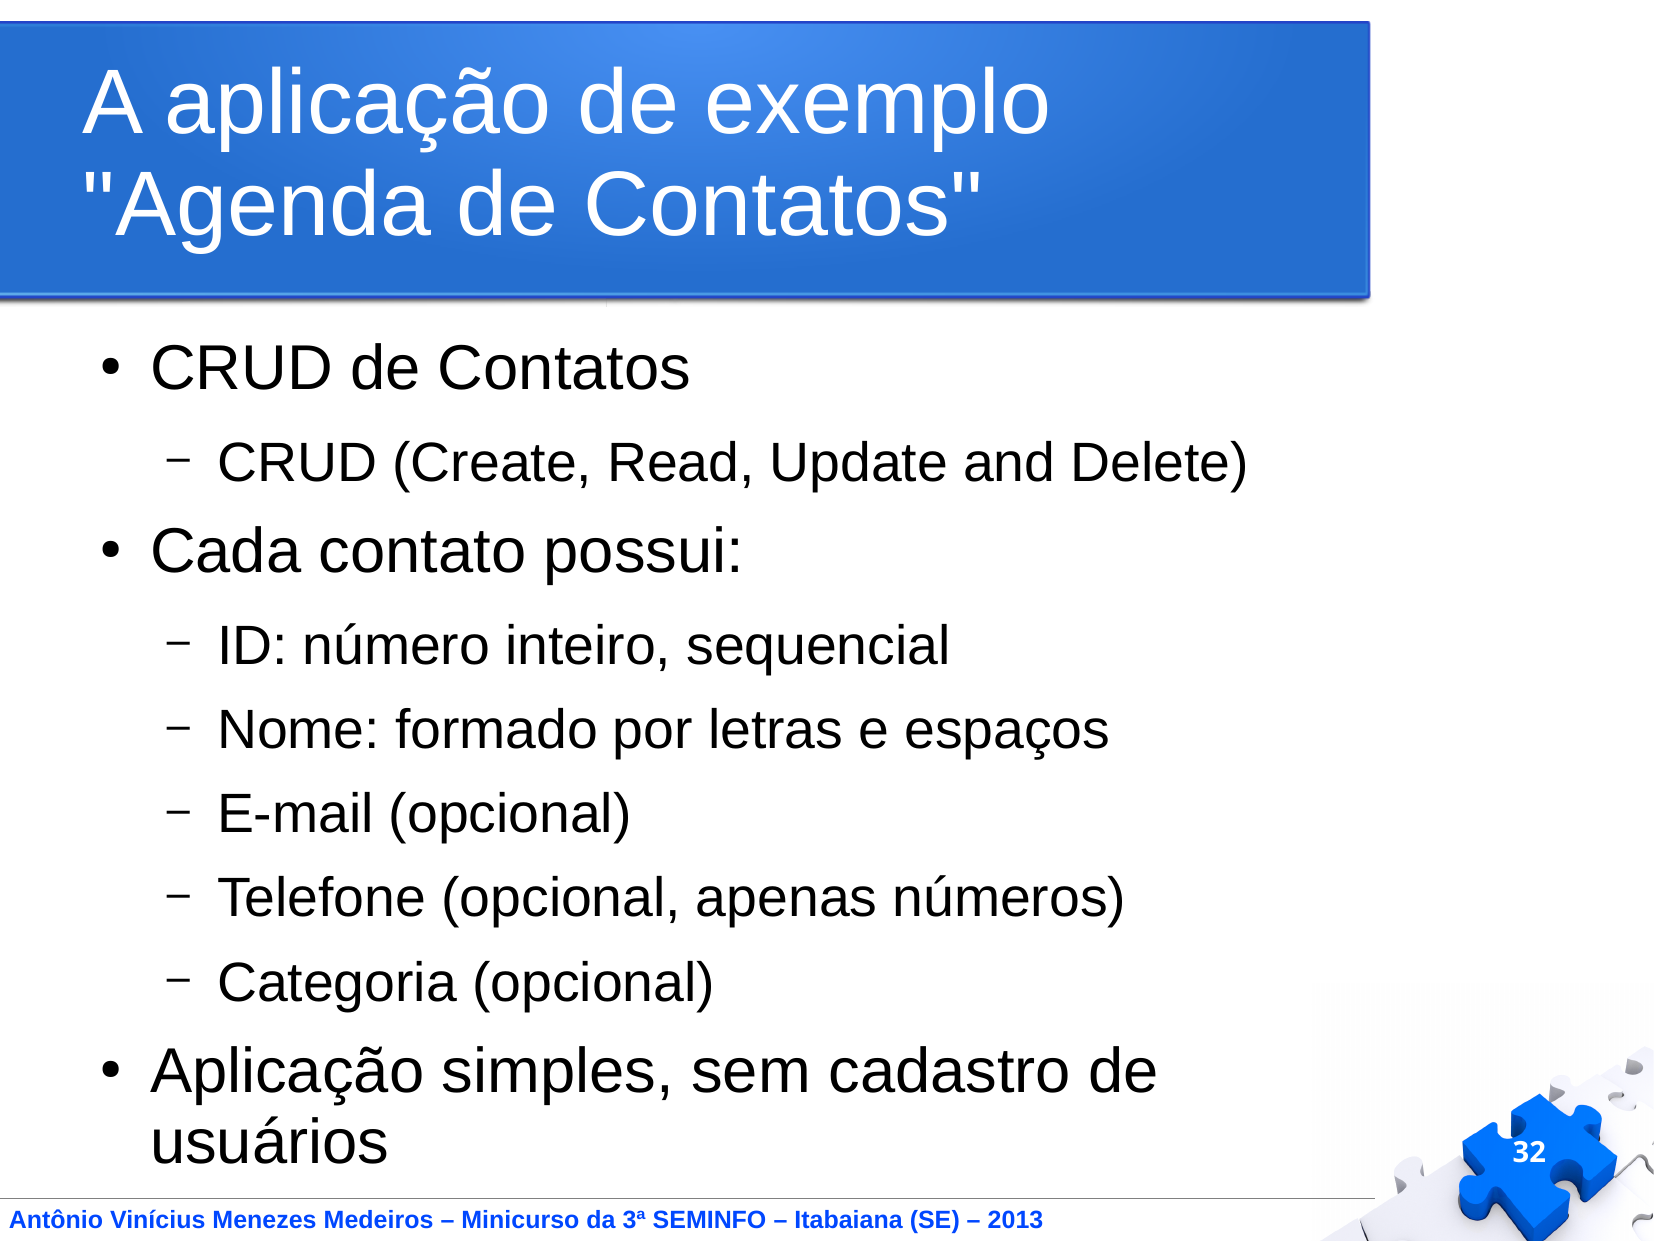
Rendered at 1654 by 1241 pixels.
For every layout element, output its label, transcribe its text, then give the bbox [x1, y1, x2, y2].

title A aplicação de exemplo "Agenda de Contatos" [82, 49, 1323, 257]
picture [0, 21, 1375, 307]
picture [1311, 983, 1654, 1241]
list CRUD de Contatos CRUD (Create, Read, Update and Delete) Cada contato possui: ID: número inteiro, sequencial Nome: formado por letras e espaços E-mail (opcional) Telefone (opcional, apenas números) Categoria (opcional) Aplicação simples, sem cadastro de usuários [82, 332, 1356, 1183]
